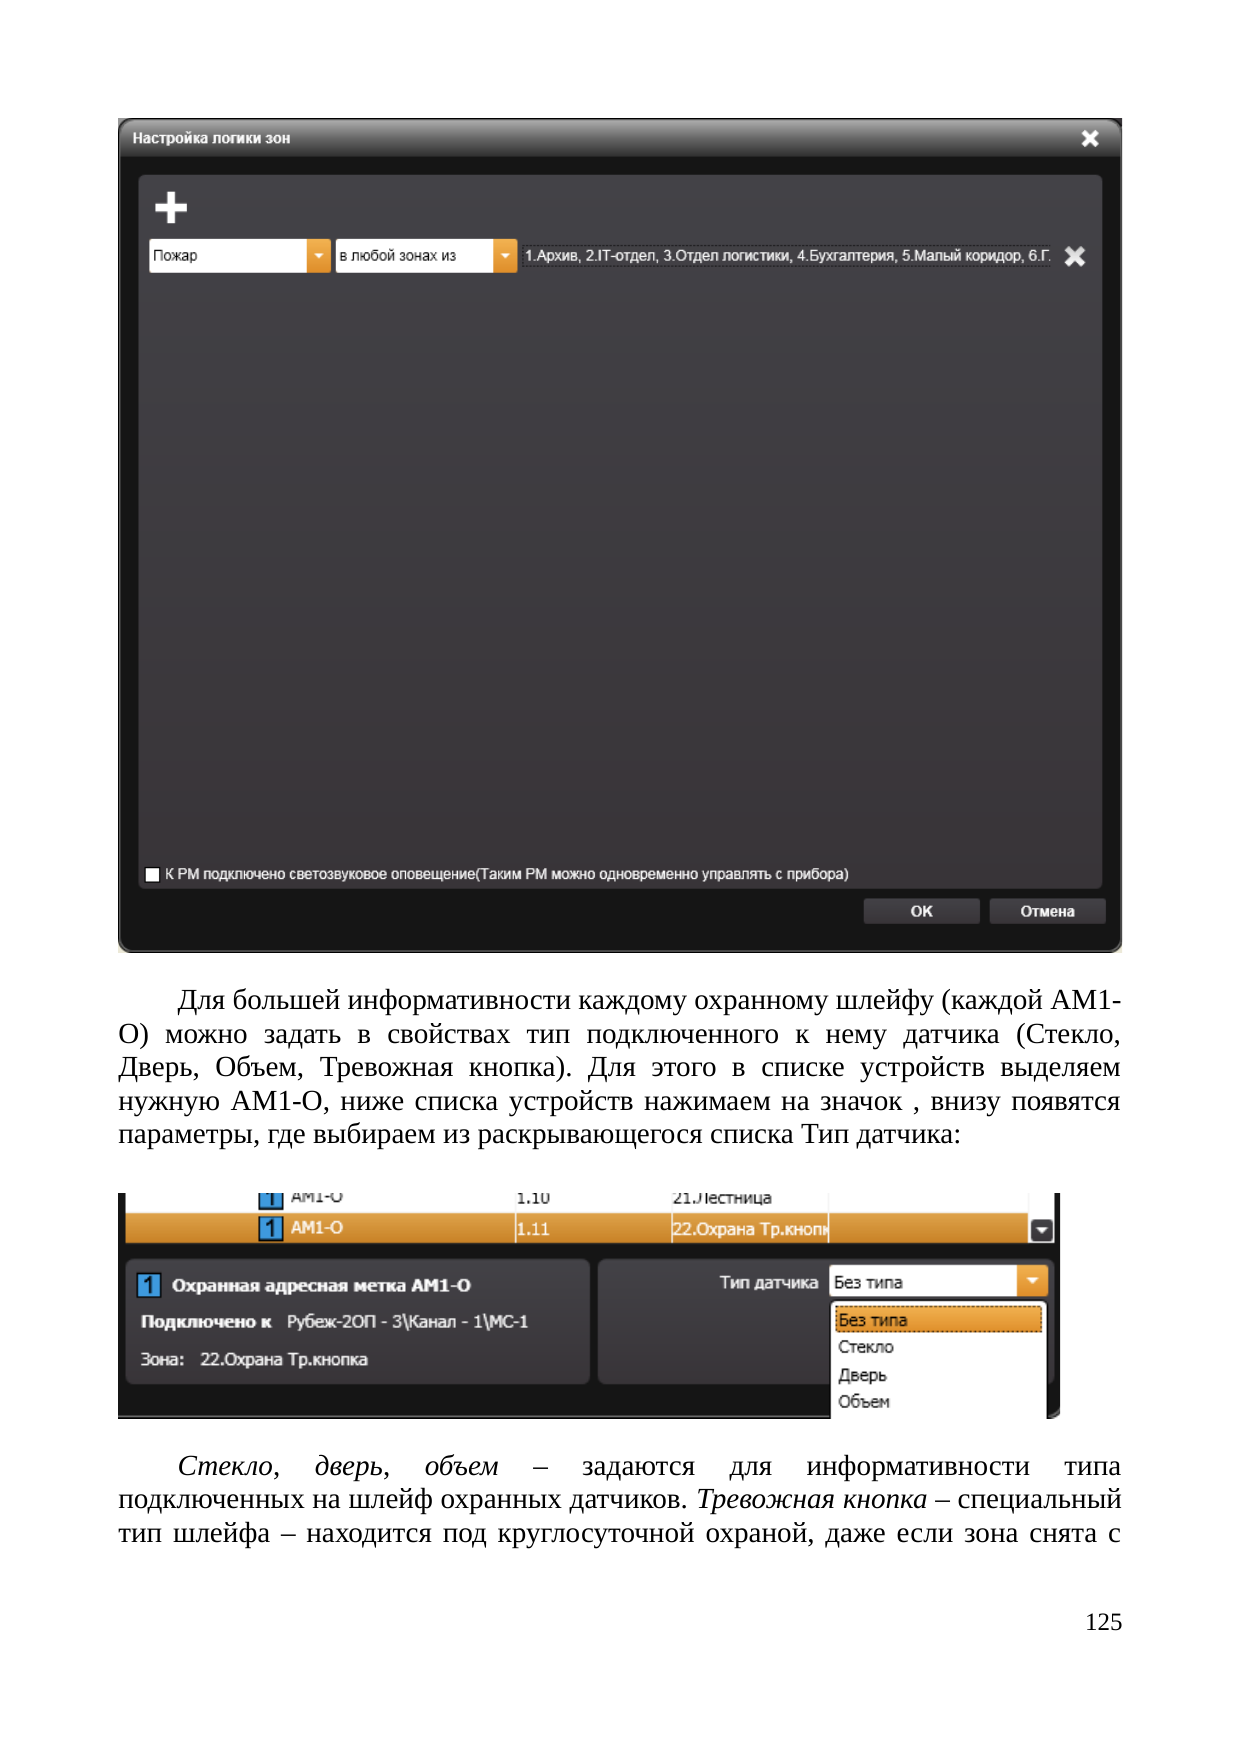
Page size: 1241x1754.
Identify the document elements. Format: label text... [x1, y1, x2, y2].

picture [118, 118, 1123, 953]
text Для большей информативности каждому охранному шлейфу (каждой АМ1-О) можно задать в свойствах тип подключенного к нему датчика (Стекло, Дверь, Объем, Тревожная кнопка). Для этого в списке устройств выделяем нужную АМ1-О, ниже списка устройств нажимаем на значок , внизу появятся параметры, где выбираем из раскрывающегося списка Тип датчика: [118, 953, 1122, 1150]
text Стекло, дверь, объем – задаются для информативности типа подключенных на шлейф охранных датчиков. Тревожная кнопка – специальный тип шлейфа – находится под круглосуточной охраной, даже если зона снята с [118, 1150, 1122, 1548]
picture [118, 1193, 1061, 1419]
